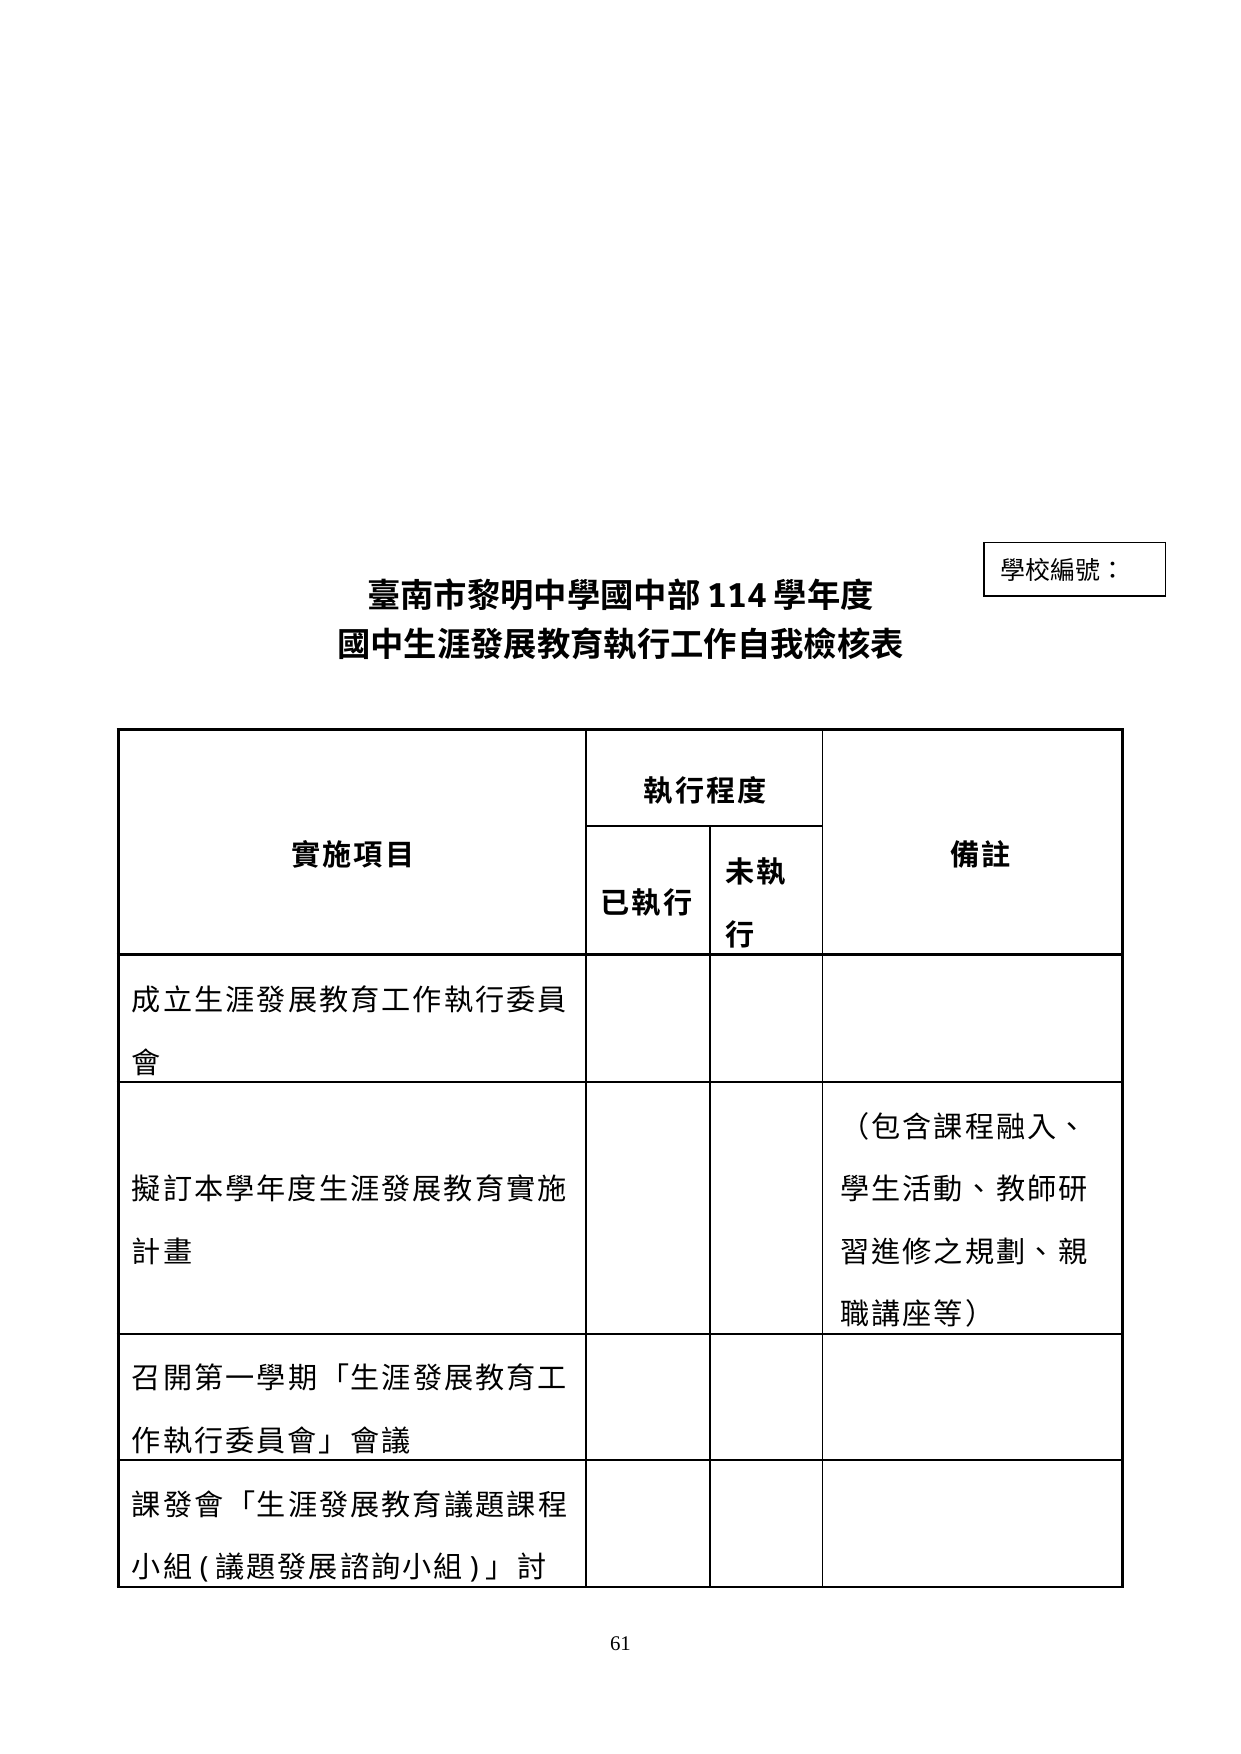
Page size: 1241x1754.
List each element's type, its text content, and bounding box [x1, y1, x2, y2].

table_cell 召開第一學期「生涯發展教育工作執行委員會」會議 [120, 1335, 585, 1459]
table_cell 未執行 [711, 827, 822, 953]
text 國中生涯發展教育執行工作自我檢核表 [78, 618, 1162, 666]
table_cell [711, 1083, 822, 1333]
table_cell [711, 1461, 822, 1586]
table_cell [587, 1461, 709, 1586]
table_cell [823, 956, 1121, 1081]
table_header 備註 [823, 731, 1121, 953]
table_cell [823, 1461, 1121, 1586]
table_cell 已執行 [587, 827, 709, 953]
table_cell 課發會「生涯發展教育議題課程小組(議題發展諮詢小組)」討 [120, 1461, 585, 1586]
table_cell 擬訂本學年度生涯發展教育實施計畫 [120, 1083, 585, 1333]
text 臺南市黎明中學國中部114學年度 [78, 569, 1162, 618]
table_cell [587, 1335, 709, 1459]
table_cell [711, 1335, 822, 1459]
text 學校編號：75 [1000, 551, 1149, 587]
table_cell [823, 1335, 1121, 1459]
table_cell [587, 956, 709, 1081]
table_cell （包含課程融入、學生活動、教師研習進修之規劃、親職講座等） [823, 1083, 1121, 1333]
table_header 實施項目 [120, 731, 585, 953]
table_cell 成立生涯發展教育工作執行委員會 [120, 956, 585, 1081]
table_header 執行程度 [587, 731, 822, 825]
table_cell [587, 1083, 709, 1333]
table_cell [711, 956, 822, 1081]
